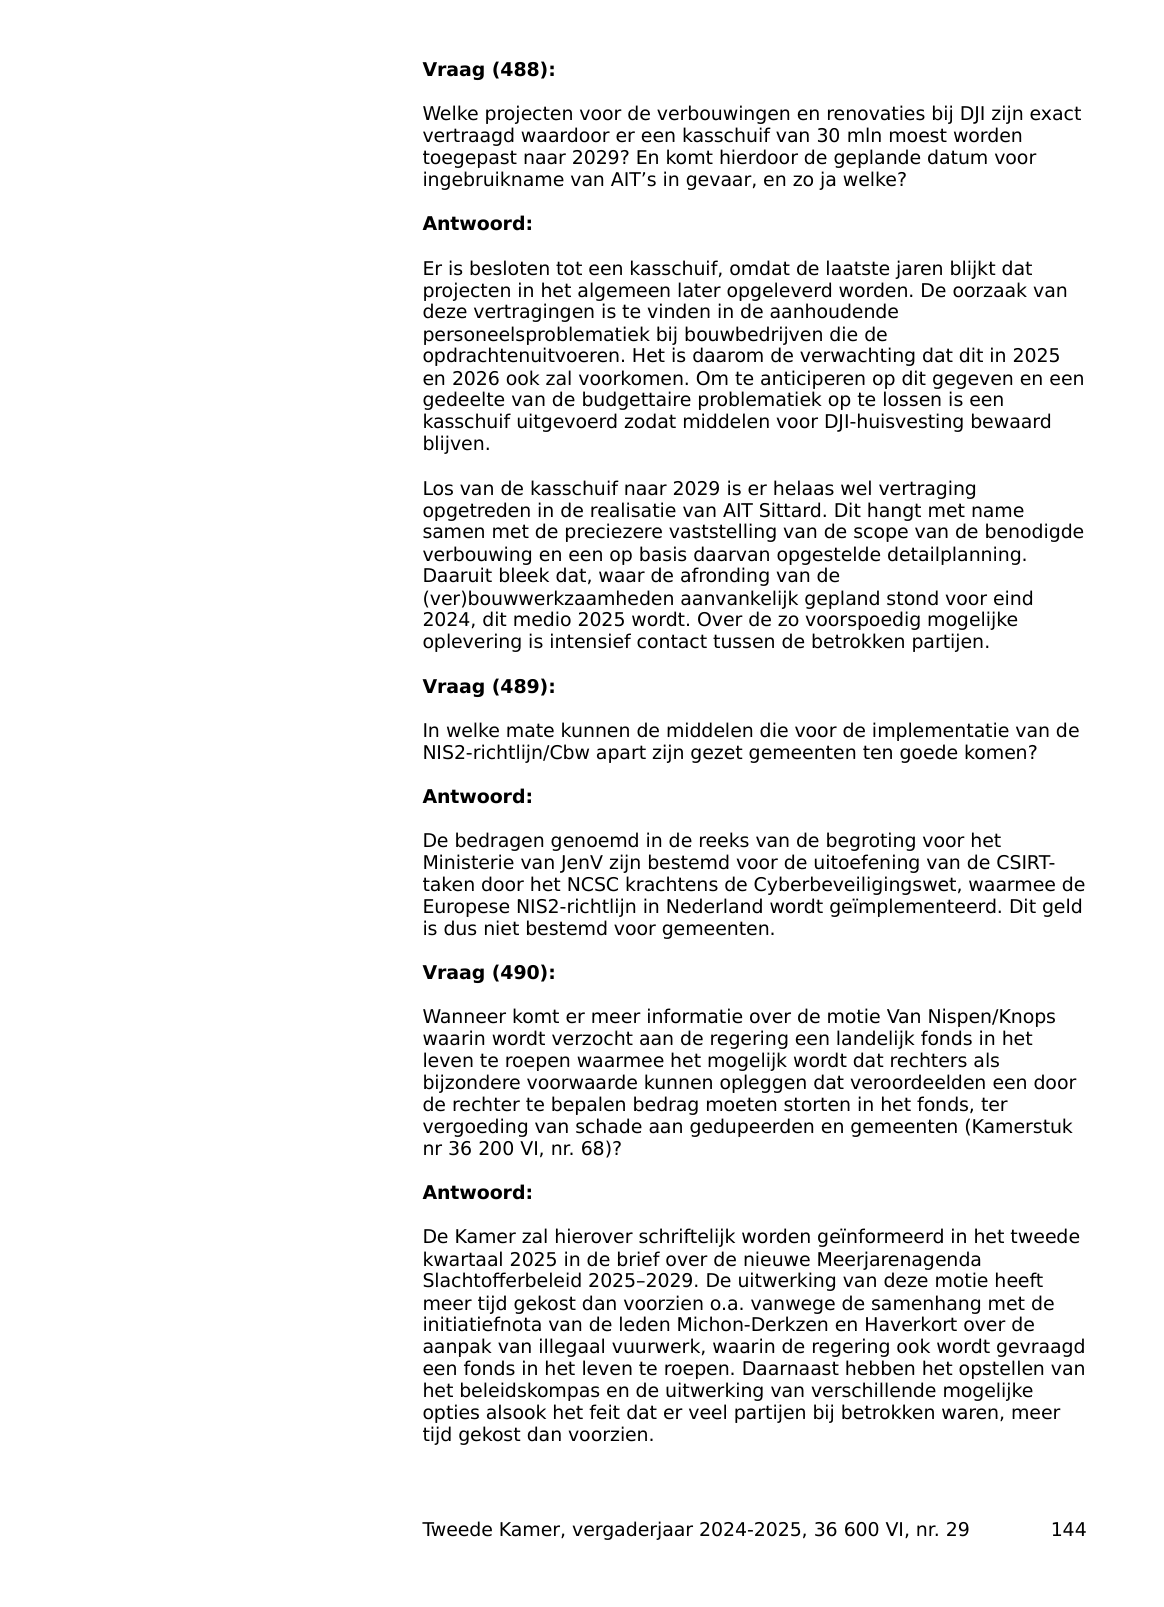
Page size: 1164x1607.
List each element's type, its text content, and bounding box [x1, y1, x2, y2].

text Welke projecten voor de verbouwingen en renovaties bij DJI zijn exact vertraagd waardoor er een kasschuif van 30 mln moest worden toegepast naar 2029? En komt hierdoor de geplande datum voor ingebruikname van AIT’s in gevaar, en zo ja welke? [422, 103, 1087, 191]
text Los van de kasschuif naar 2029 is er helaas wel vertraging opgetreden in de realisatie van AIT Sittard. Dit hangt met name samen met de preciezere vaststelling van de scope van de benodigde verbouwing en een op basis daarvan opgestelde detailplanning. Daaruit bleek dat, waar de afronding van de (ver)bouwwerkzaamheden aanvankelijk gepland stond voor eind 2024, dit medio 2025 wordt. Over de zo voorspoedig mogelijke oplevering is intensief contact tussen de betrokken partijen. [422, 477, 1087, 653]
subtitle Antwoord: [422, 786, 1087, 808]
text De bedragen genoemd in de reeks van de begroting voor het Ministerie van JenV zijn bestemd voor de uitoefening van de CSIRT-taken door het NCSC krachtens de Cyberbeveiligingswet, waarmee de Europese NIS2-richtlijn in Nederland wordt geïmplementeerd. Dit geld is dus niet bestemd voor gemeenten. [422, 830, 1087, 940]
text De Kamer zal hierover schriftelijk worden geïnformeerd in het tweede kwartaal 2025 in de brief over de nieuwe Meerjarenagenda Slachtofferbeleid 2025–2029. De uitwerking van deze motie heeft meer tijd gekost dan voorzien o.a. vanwege de samenhang met de initiatiefnota van de leden Michon-Derkzen en Haverkort over de aanpak van illegaal vuurwerk, waarin de regering ook wordt gevraagd een fonds in het leven te roepen. Daarnaast hebben het opstellen van het beleidskompas en de uitwerking van verschillende mogelijke opties alsook het feit dat er veel partijen bij betrokken waren, meer tijd gekost dan voorzien. [422, 1226, 1087, 1446]
subtitle Vraag (488): [422, 59, 1087, 81]
text Er is besloten tot een kasschuif, omdat de laatste jaren blijkt dat projecten in het algemeen later opgeleverd worden. De oorzaak van deze vertragingen is te vinden in de aanhoudende personeelsproblematiek bij bouwbedrijven die de opdrachtenuitvoeren. Het is daarom de verwachting dat dit in 2025 en 2026 ook zal voorkomen. Om te anticiperen op dit gegeven en een gedeelte van de budgettaire problematiek op te lossen is een kasschuif uitgevoerd zodat middelen voor DJI-huisvesting bewaard blijven. [422, 257, 1087, 455]
subtitle Vraag (490): [422, 962, 1087, 984]
subtitle Vraag (489): [422, 676, 1087, 697]
subtitle Antwoord: [422, 213, 1087, 235]
text Wanneer komt er meer informatie over de motie Van Nispen/Knops waarin wordt verzocht aan de regering een landelijk fonds in het leven te roepen waarmee het mogelijk wordt dat rechters als bijzondere voorwaarde kunnen opleggen dat veroordeelden een door de rechter te bepalen bedrag moeten storten in het fonds, ter vergoeding van schade aan gedupeerden en gemeenten (Kamerstuk nr 36 200 VI, nr. 68)? [422, 1006, 1087, 1160]
subtitle Antwoord: [422, 1182, 1087, 1204]
text In welke mate kunnen de middelen die voor de implementatie van de NIS2-richtlijn/Cbw apart zijn gezet gemeenten ten goede komen? [422, 720, 1087, 764]
